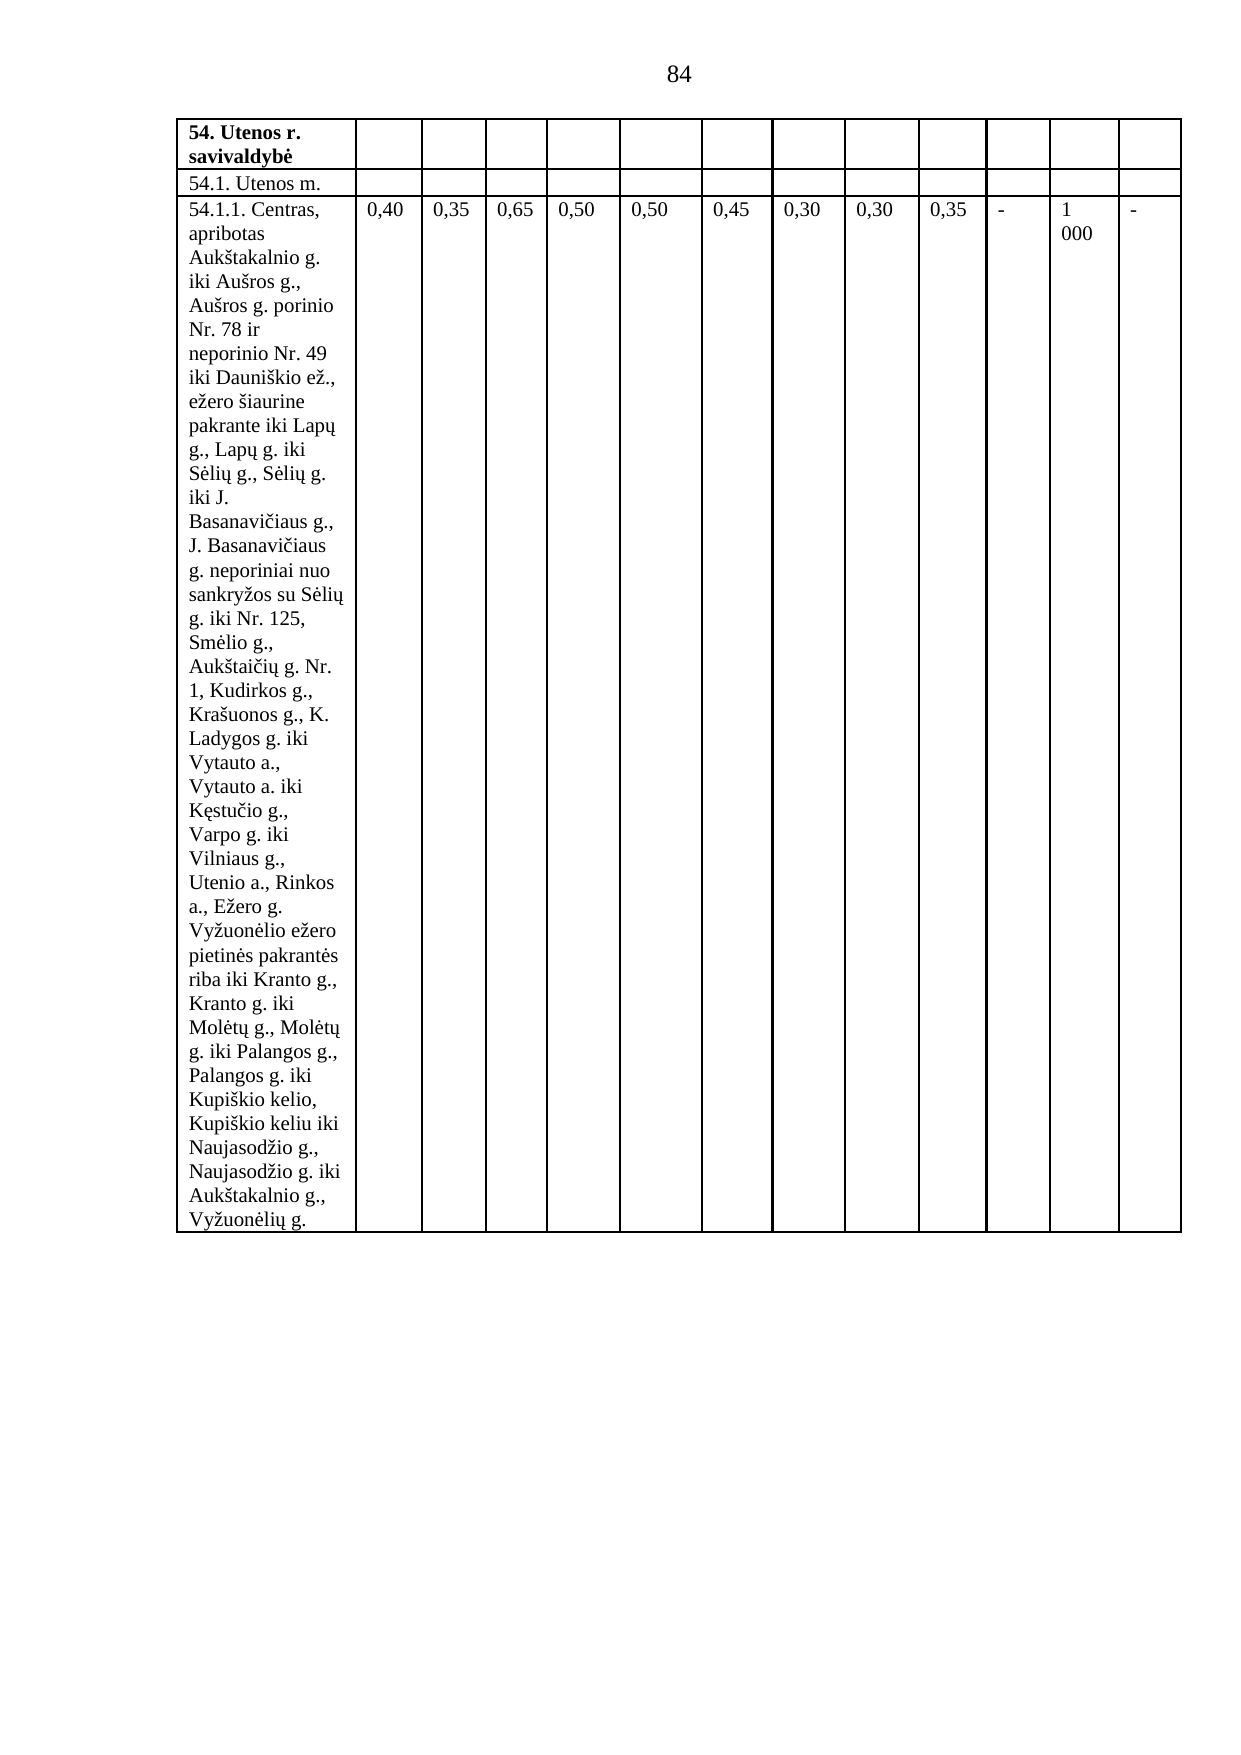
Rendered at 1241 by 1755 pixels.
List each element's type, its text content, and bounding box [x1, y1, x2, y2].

table_cell [487, 120, 546, 168]
table_cell [621, 170, 701, 194]
table_cell 0,50 [548, 197, 619, 1231]
table_cell [423, 120, 485, 168]
table_cell 0,30 [846, 197, 918, 1231]
table_cell - [988, 197, 1049, 1231]
table_cell [548, 170, 619, 194]
table_cell [621, 120, 701, 168]
table_cell 0,35 [423, 197, 485, 1231]
table_cell 0,40 [357, 197, 421, 1231]
table_cell [988, 120, 1049, 168]
table_cell [703, 170, 771, 194]
table_cell [920, 170, 985, 194]
table_cell 54.1. Utenos m. [178, 170, 355, 194]
table_cell [423, 170, 485, 194]
table_cell 0,50 [621, 197, 701, 1231]
table_cell 0,35 [920, 197, 985, 1231]
table_cell [920, 120, 985, 168]
table_cell 0,30 [774, 197, 844, 1231]
table_cell [1120, 170, 1180, 194]
table_cell [1120, 120, 1180, 168]
table_cell [1051, 120, 1118, 168]
table_cell [846, 120, 918, 168]
table_cell 54. Utenos r. savivaldybė [178, 120, 355, 168]
table_cell [988, 170, 1049, 194]
table_cell [1051, 170, 1118, 194]
table_cell 0,65 [487, 197, 546, 1231]
table_cell [774, 120, 844, 168]
table_cell 1 000 [1051, 197, 1118, 1231]
table_cell [703, 120, 771, 168]
table_cell [774, 170, 844, 194]
table_cell [357, 170, 421, 194]
table_cell 54.1.1. Centras, apribotas Aukštakalnio g. iki Aušros g., Aušros g. porinio Nr. 78 ir neporinio Nr. 49 iki Dauniškio ež., ežero šiaurine pakrante iki Lapų g., Lapų g. iki Sėlių g., Sėlių g. iki J. Basanavičiaus g., J. Basanavičiaus g. neporiniai nuo sankryžos su Sėlių g. iki Nr. 125, Smėlio g., Aukštaičių g. Nr. 1, Kudirkos g., Krašuonos g., K. Ladygos g. iki Vytauto a., Vytauto a. iki Kęstučio g., Varpo g. iki Vilniaus g., Utenio a., Rinkos a., Ežero g. Vyžuonėlio ežero pietinės pakrantės riba iki Kranto g., Kranto g. iki Molėtų g., Molėtų g. iki Palangos g., Palangos g. iki Kupiškio kelio, Kupiškio keliu iki Naujasodžio g., Naujasodžio g. iki Aukštakalnio g., Vyžuonėlių g. [178, 197, 355, 1231]
table_cell [357, 120, 421, 168]
table_cell [846, 170, 918, 194]
table_cell 0,45 [703, 197, 771, 1231]
table_cell [548, 120, 619, 168]
table_cell - [1120, 197, 1180, 1231]
table_cell [487, 170, 546, 194]
